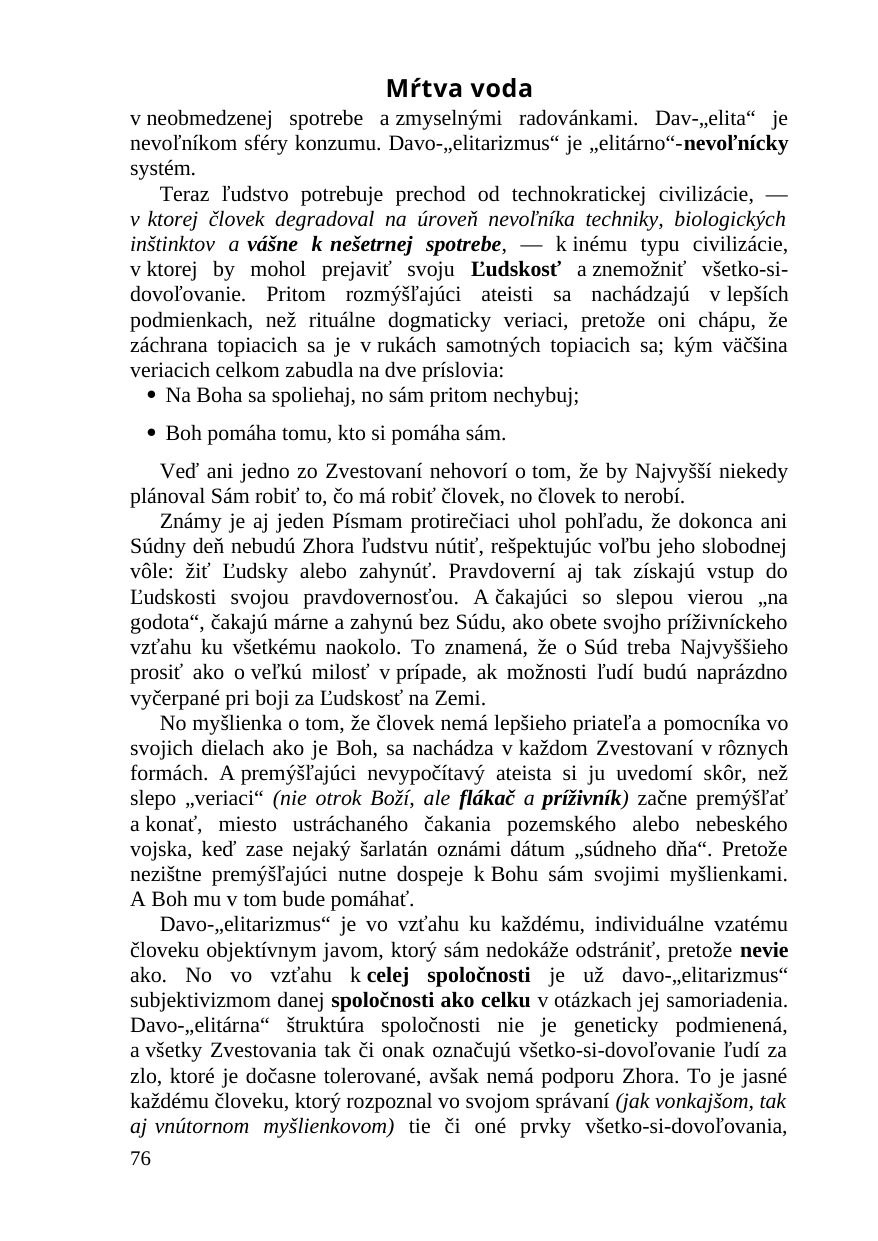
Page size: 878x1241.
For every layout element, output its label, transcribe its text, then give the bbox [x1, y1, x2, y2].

text Teraz ľudstvo potrebuje prechod od technokratickej civilizácie, — v ktorej človek degradoval na úroveň nevoľníka techniky, biologických inštinktov a vášne k nešetrnej spotrebe, — k inému typu civilizácie, v ktorej by mohol prejaviť svoju Ľudskosť a znemožniť všetko-si-dovoľovanie. Pritom rozmýšľajúci ateisti sa nachádzajú v lepších podmienkach, než rituálne dogmaticky veriaci, pretože oni chápu, že záchrana topiacich sa je v rukách samotných topiacich sa; kým väčšina veriacich celkom zabudla na dve príslovia: [130, 181, 788, 382]
text Veď ani jedno zo Zvestovaní nehovorí o tom, že by Najvyšší niekedy plánoval Sám robiť to, čo má robiť človek, no človek to nerobí. [130, 458, 788, 508]
list Boh pomáha tomu, kto si pomáha sám. [148, 420, 788, 445]
text Davo-„elitarizmus“ je vo vzťahu ku každému, individuálne vzatému človeku objektívnym javom, ktorý sám nedokáže odstrániť, pretože nevie ako. No vo vzťahu k celej spoločnosti je už davo-„elitarizmus“ subjektivizmom danej spoločnosti ako celku v otázkach jej samoriadenia. Davo-„elitárna“ štruktúra spoločnosti nie je geneticky podmienená, a všetky Zvestovania tak či onak označujú všetko-si-dovoľovanie ľudí za zlo, ktoré je dočasne tolerované, avšak nemá podporu Zhora. To je jasné každému človeku, ktorý rozpoznal vo svojom správaní (jak vonkajšom, tak aj vnútornom myšlienkovom) tie či oné prvky všetko-si-dovoľovania, [130, 911, 788, 1138]
text Známy je aj jeden Písmam protirečiaci uhol pohľadu, že dokonca ani Súdny deň nebudú Zhora ľudstvu nútiť, rešpektujúc voľbu jeho slobodnej vôle: žiť Ľudsky alebo zahynúť. Pravdoverní aj tak získajú vstup do Ľudskosti svojou pravdovernosťou. A čakajúci so slepou vierou „na godota“, čakajú márne a zahynú bez Súdu, ako obete svojho príživníckeho vzťahu ku všetkému naokolo. To znamená, že o Súd treba Najvyššieho prosiť ako o veľkú milosť v prípade, ak možnosti ľudí budú naprázdno vyčerpané pri boji za Ľudskosť na Zemi. [130, 508, 788, 710]
text v neobmedzenej spotrebe a zmyselnými radovánkami. Dav-„elita“ je nevoľníkom sféry konzumu. Davo-„elitarizmus“ je „elitárno“-nevoľnícky systém. [130, 105, 788, 181]
text No myšlienka o tom, že človek nemá lepšieho priateľa a pomocníka vo svojich dielach ako je Boh, sa nachádza v každom Zvestovaní v rôznych formách. A premýšľajúci nevypočítavý ateista si ju uvedomí skôr, než slepo „veriaci“ (nie otrok Boží, ale flákač a príživník) začne premýšľať a konať, miesto ustráchaného čakania pozemského alebo nebeského vojska, keď zase nejaký šarlatán oznámi dátum „súdneho dňa“. Pretože nezištne premýšľajúci nutne dospeje k Bohu sám svojimi myšlienkami. A Boh mu v tom bude pomáhať. [130, 710, 788, 911]
list Na Boha sa spoliehaj, no sám pritom nechybuj; [148, 382, 788, 407]
